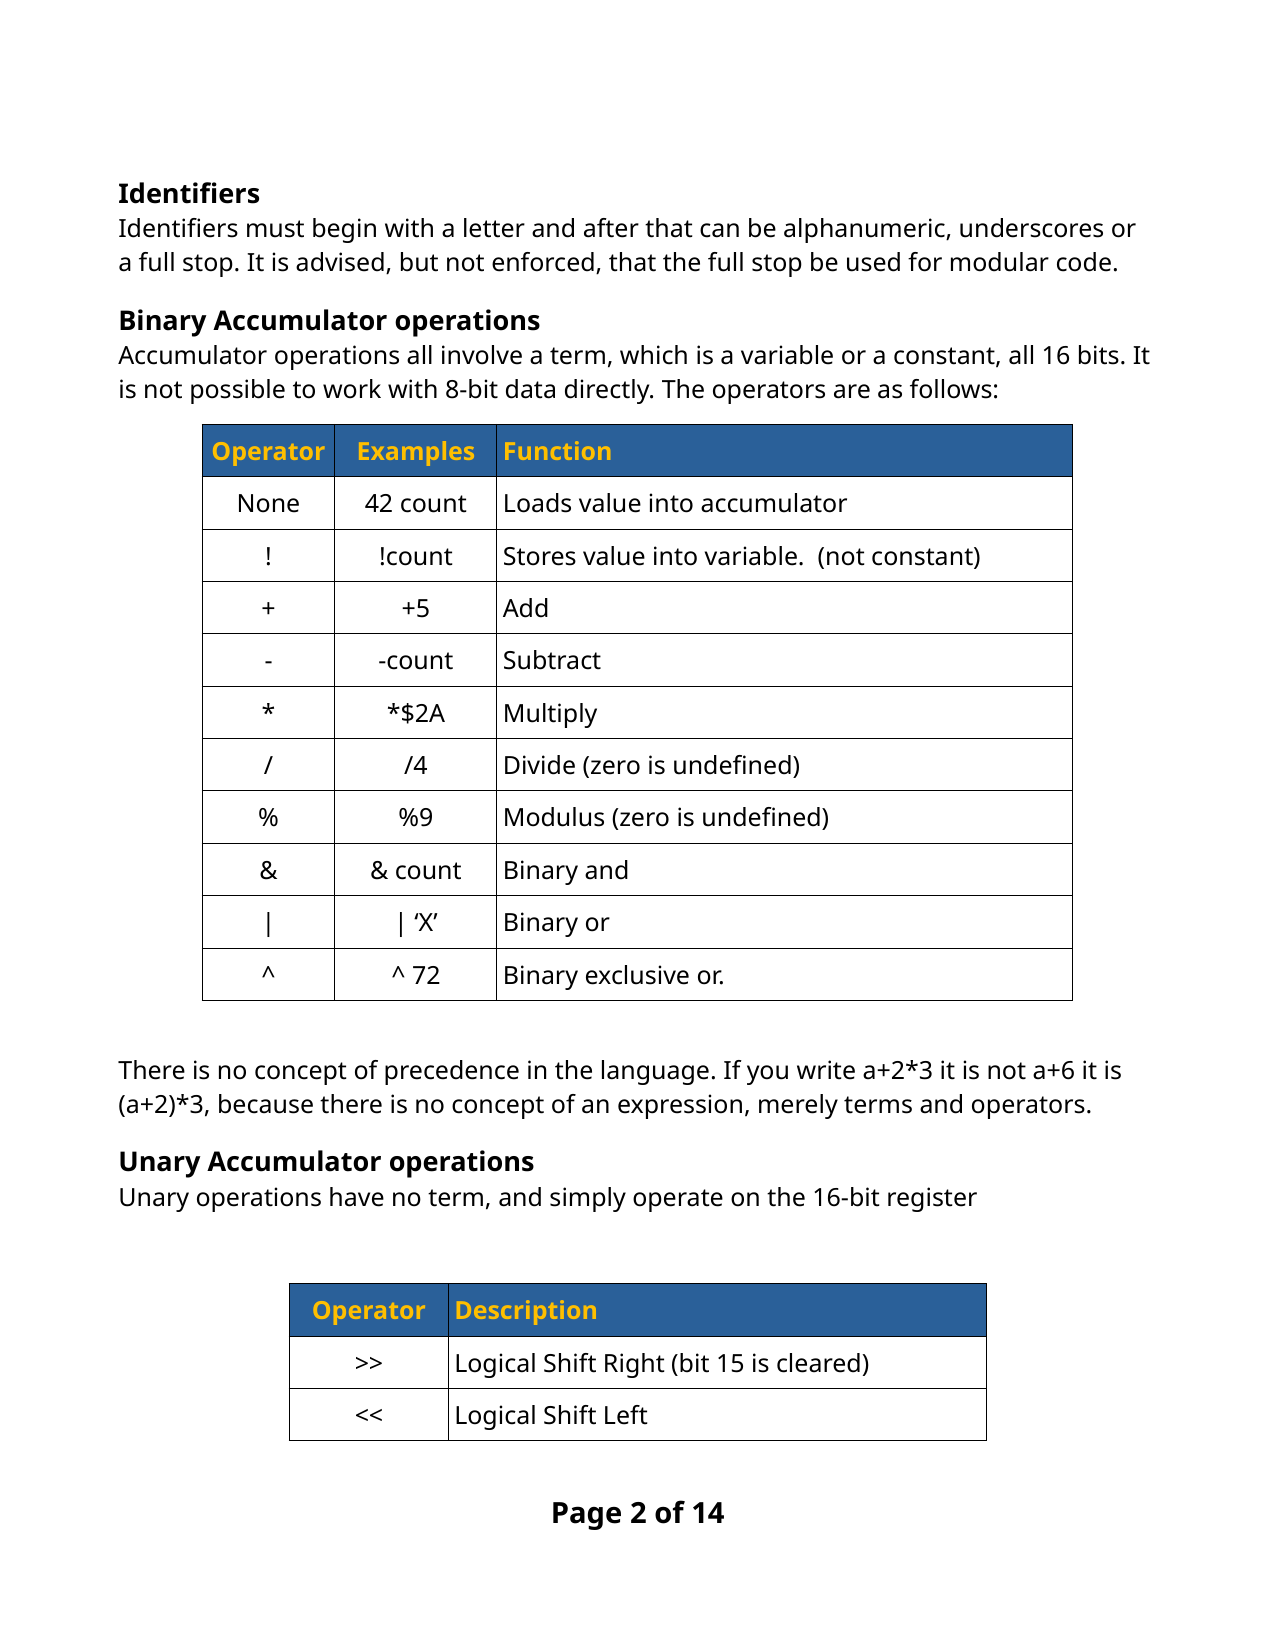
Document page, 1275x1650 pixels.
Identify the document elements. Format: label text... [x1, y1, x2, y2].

table_cell + [203, 582, 334, 633]
table_cell Modulus (zero is undefined) [497, 791, 1072, 843]
table_cell Subtract [497, 634, 1072, 686]
table_header Operator [203, 425, 334, 476]
table_cell Logical Shift Right (bit 15 is cleared) [449, 1337, 986, 1388]
table_cell Binary or [497, 896, 1072, 948]
table_cell Stores value into variable. (not constant) [497, 530, 1072, 581]
subtitle Binary Accumulator operations [118, 301, 1157, 338]
table_cell * [203, 687, 334, 738]
table_cell Binary and [497, 844, 1072, 895]
table_header Examples [335, 425, 496, 476]
text Accumulator operations all involve a term, which is a variable or a constant, all 16 bits. It is not possible to work with 8-bit data directly. The operators are as follows: [118, 338, 1157, 406]
table_cell % [203, 791, 334, 843]
text Unary operations have no term, and simply operate on the 16-bit register [118, 1180, 1157, 1214]
table_cell ^ 72 [335, 949, 496, 1000]
table_cell ! [203, 530, 334, 581]
table_cell >> [290, 1337, 448, 1388]
table_cell /4 [335, 739, 496, 790]
text Identifiers must begin with a letter and after that can be alphanumeric, underscores or a full stop. It is advised, but not enforced, that the full stop be used for modular code. [118, 211, 1157, 279]
table_cell Multiply [497, 687, 1072, 738]
table_cell / [203, 739, 334, 790]
table_cell << [290, 1389, 448, 1440]
table_cell | [203, 896, 334, 948]
table_cell %9 [335, 791, 496, 843]
table_cell ^ [203, 949, 334, 1000]
table_cell & [203, 844, 334, 895]
table_header Function [497, 425, 1072, 476]
table_cell Binary exclusive or. [497, 949, 1072, 1000]
table_cell Logical Shift Left [449, 1389, 986, 1440]
table_cell Loads value into accumulator [497, 477, 1072, 528]
table_cell Add [497, 582, 1072, 633]
table_cell +5 [335, 582, 496, 633]
table_cell - [203, 634, 334, 686]
table_cell & count [335, 844, 496, 895]
subtitle Unary Accumulator operations [118, 1143, 1157, 1180]
table_header Description [449, 1284, 986, 1336]
table_cell -count [335, 634, 496, 686]
table_cell !count [335, 530, 496, 581]
table_cell 42 count [335, 477, 496, 528]
table_cell Divide (zero is undefined) [497, 739, 1072, 790]
table_cell *$2A [335, 687, 496, 738]
text There is no concept of precedence in the language. If you write a+2*3 it is not a+6 it is (a+2)*3, because there is no concept of an expression, merely terms and operators. [118, 1053, 1157, 1121]
table_header Operator [290, 1284, 448, 1336]
subtitle Identifiers [118, 174, 1157, 211]
table_cell | ‘X’ [335, 896, 496, 948]
table_cell None [203, 477, 334, 528]
